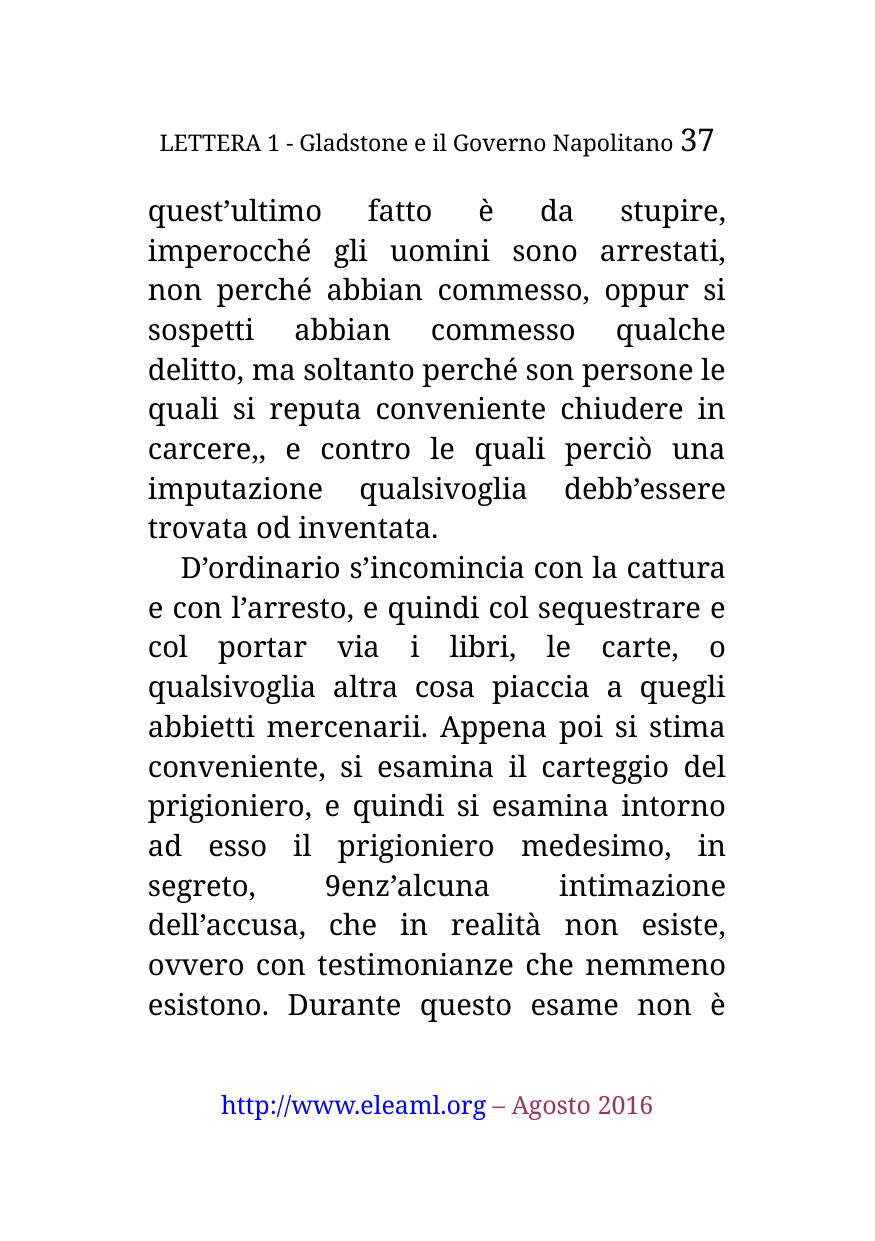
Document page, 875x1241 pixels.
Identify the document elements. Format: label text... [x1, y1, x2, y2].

text D’ordinario s’incomincia con la cattura e con l’arresto, e quindi col sequestrare e col portar via i libri, le carte, o qualsivoglia altra cosa piaccia a quegli abbietti mercenarii. Appena poi si stima conveniente, si esamina il carteggio del prigioniero, e quindi si esamina intorno ad esso il prigioniero medesimo, in segreto, 9enz’alcuna intimazione dell’accusa, che in realità non esiste, ovvero con testimonianze che nemmeno esistono. Durante questo esame non è [148, 547, 726, 1024]
text quest’ultimo fatto è da stupire, imperocché gli uomini sono arrestati, non perché abbian commesso, oppur si sospetti abbian commesso qualche delitto, ma soltanto perché son persone le quali si reputa conveniente chiudere in carcere,, e contro le quali perciò una imputazione qualsivoglia debb’essere trovata od inventata. [148, 190, 726, 547]
